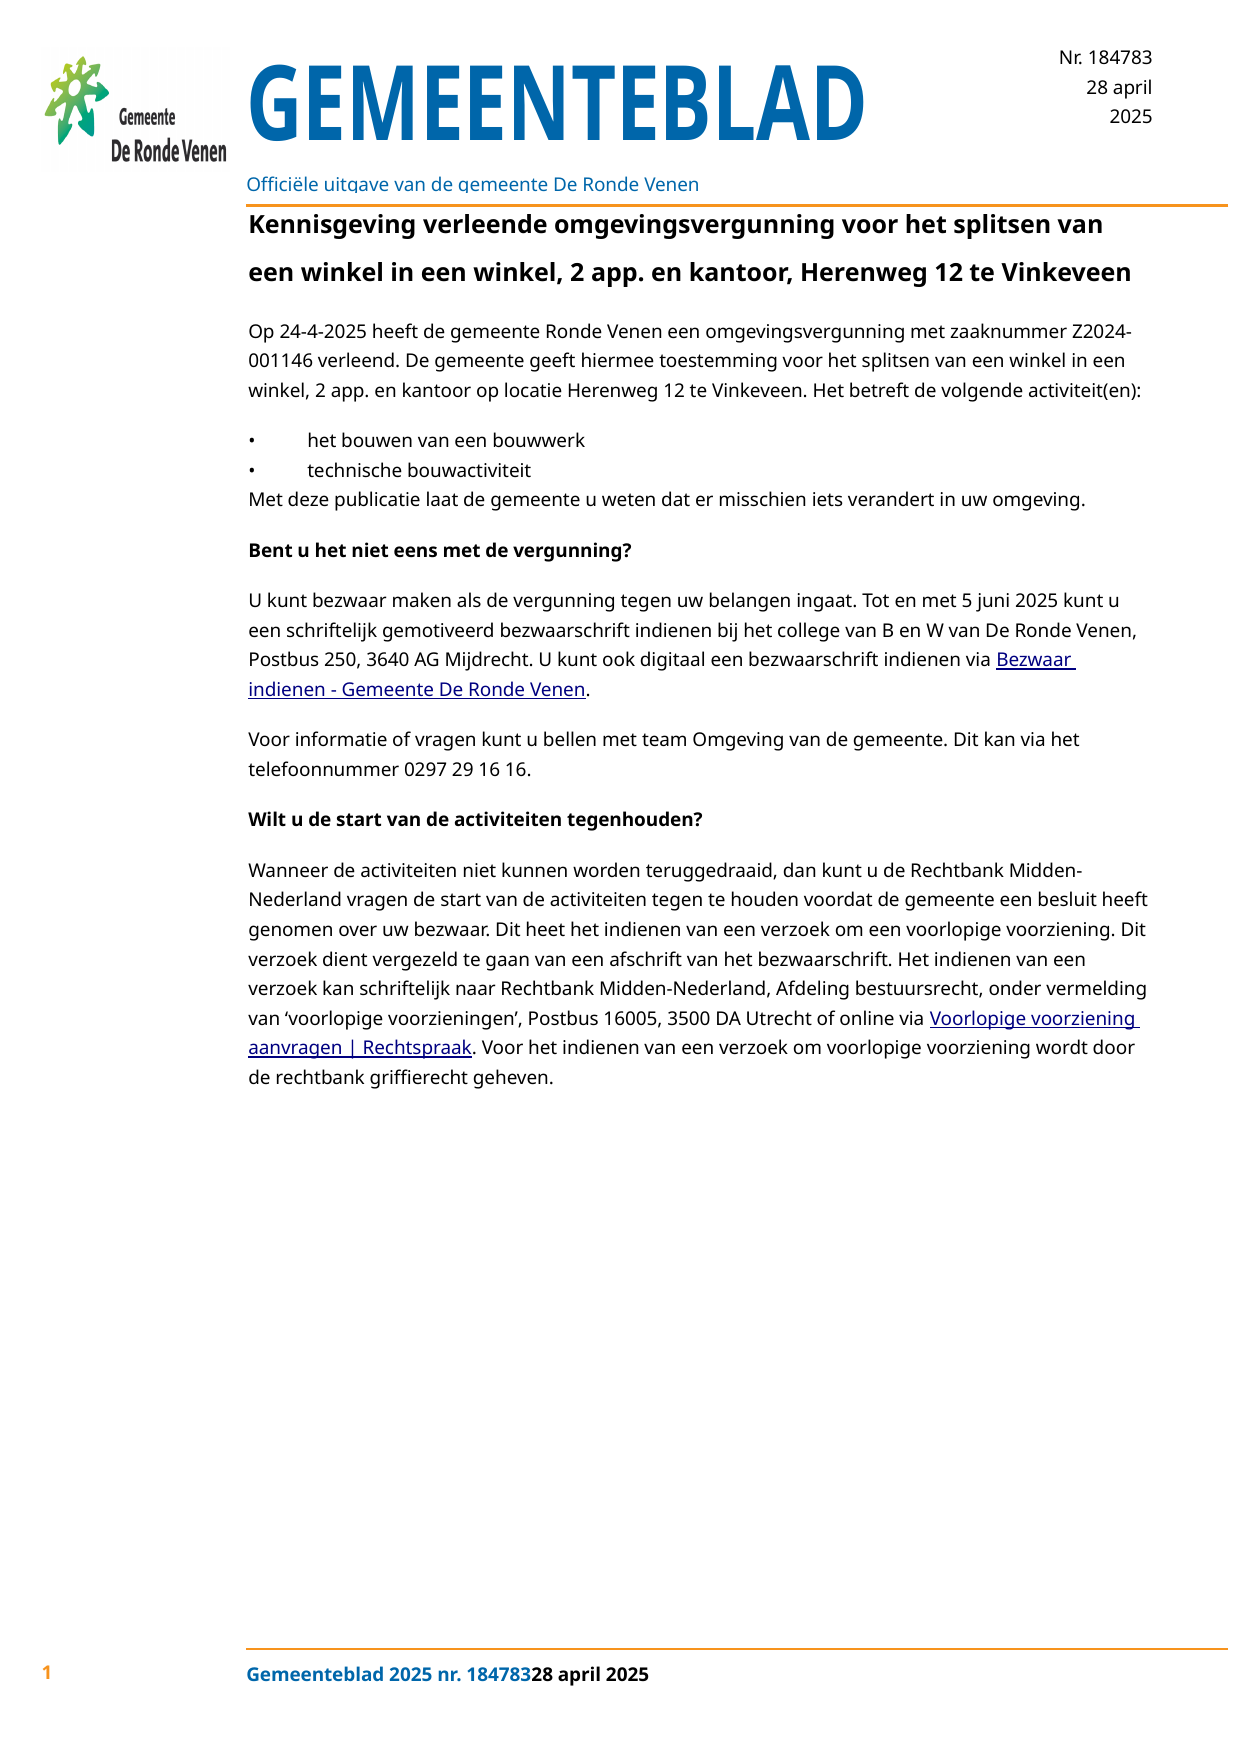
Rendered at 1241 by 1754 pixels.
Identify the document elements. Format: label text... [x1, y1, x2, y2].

picture [41, 47, 231, 172]
text Met deze publicatie laat de gemeente u weten dat er misschien iets verandert in uw omgeving. [248, 487, 1152, 512]
text Op 24-4-2025 heeft de gemeente Ronde Venen een omgevingsvergunning met zaaknummer Z2024-001146 verleend. De gemeente geeft hiermee toestemming voor het splitsen van een winkel in een winkel, 2 app. en kantoor op locatie Herenweg 12 te Vinkeveen. Het betreft de volgende activiteit(en): [248, 318, 1152, 403]
text U kunt bezwaar maken als de vergunning tegen uw belangen ingaat. Tot en met 5 juni 2025 kunt u een schriftelijk gemotiveerd bezwaarschrift indienen bij het college van B en W van De Ronde Venen, Postbus 250, 3640 AG Mijdrecht. U kunt ook digitaal een bezwaarschrift indienen via Bezwaar indienen - Gemeente De Ronde Venen. [248, 587, 1152, 702]
text Wanneer de activiteiten niet kunnen worden teruggedraaid, dan kunt u de Rechtbank Midden-Nederland vragen de start van de activiteiten tegen te houden voordat de gemeente een besluit heeft genomen over uw bezwaar. Dit heet het indienen van een verzoek om een voorlopige voorziening. Dit verzoek dient vergezeld te gaan van een afschrift van het bezwaarschrift. Het indienen van een verzoek kan schriftelijk naar Rechtbank Midden-Nederland, Afdeling bestuursrecht, onder vermelding van ‘voorlopige voorzieningen’, Postbus 16005, 3500 DA Utrecht of online via Voorlopige voorziening aanvragen | Rechtspraak. Voor het indienen van een verzoek om voorlopige voorziening wordt door de rechtbank griffierecht geheven. [248, 857, 1152, 1090]
list technische bouwactiviteit [248, 457, 1152, 483]
text Voor informatie of vragen kunt u bellen met team Omgeving van de gemeente. Dit kan via het telefoonnummer 0297 29 16 16. [248, 727, 1152, 782]
list het bouwen van een bouwwerk [248, 427, 1152, 453]
text Bent u het niet eens met de vergunning? [248, 537, 1152, 563]
text Wilt u de start van de activiteiten tegenhouden? [248, 807, 1152, 832]
text Kennisgeving verleende omgevingsvergunning voor het splitsen van een winkel in een winkel, 2 app. en kantoor, Herenweg 12 te Vinkeveen [248, 207, 1152, 288]
